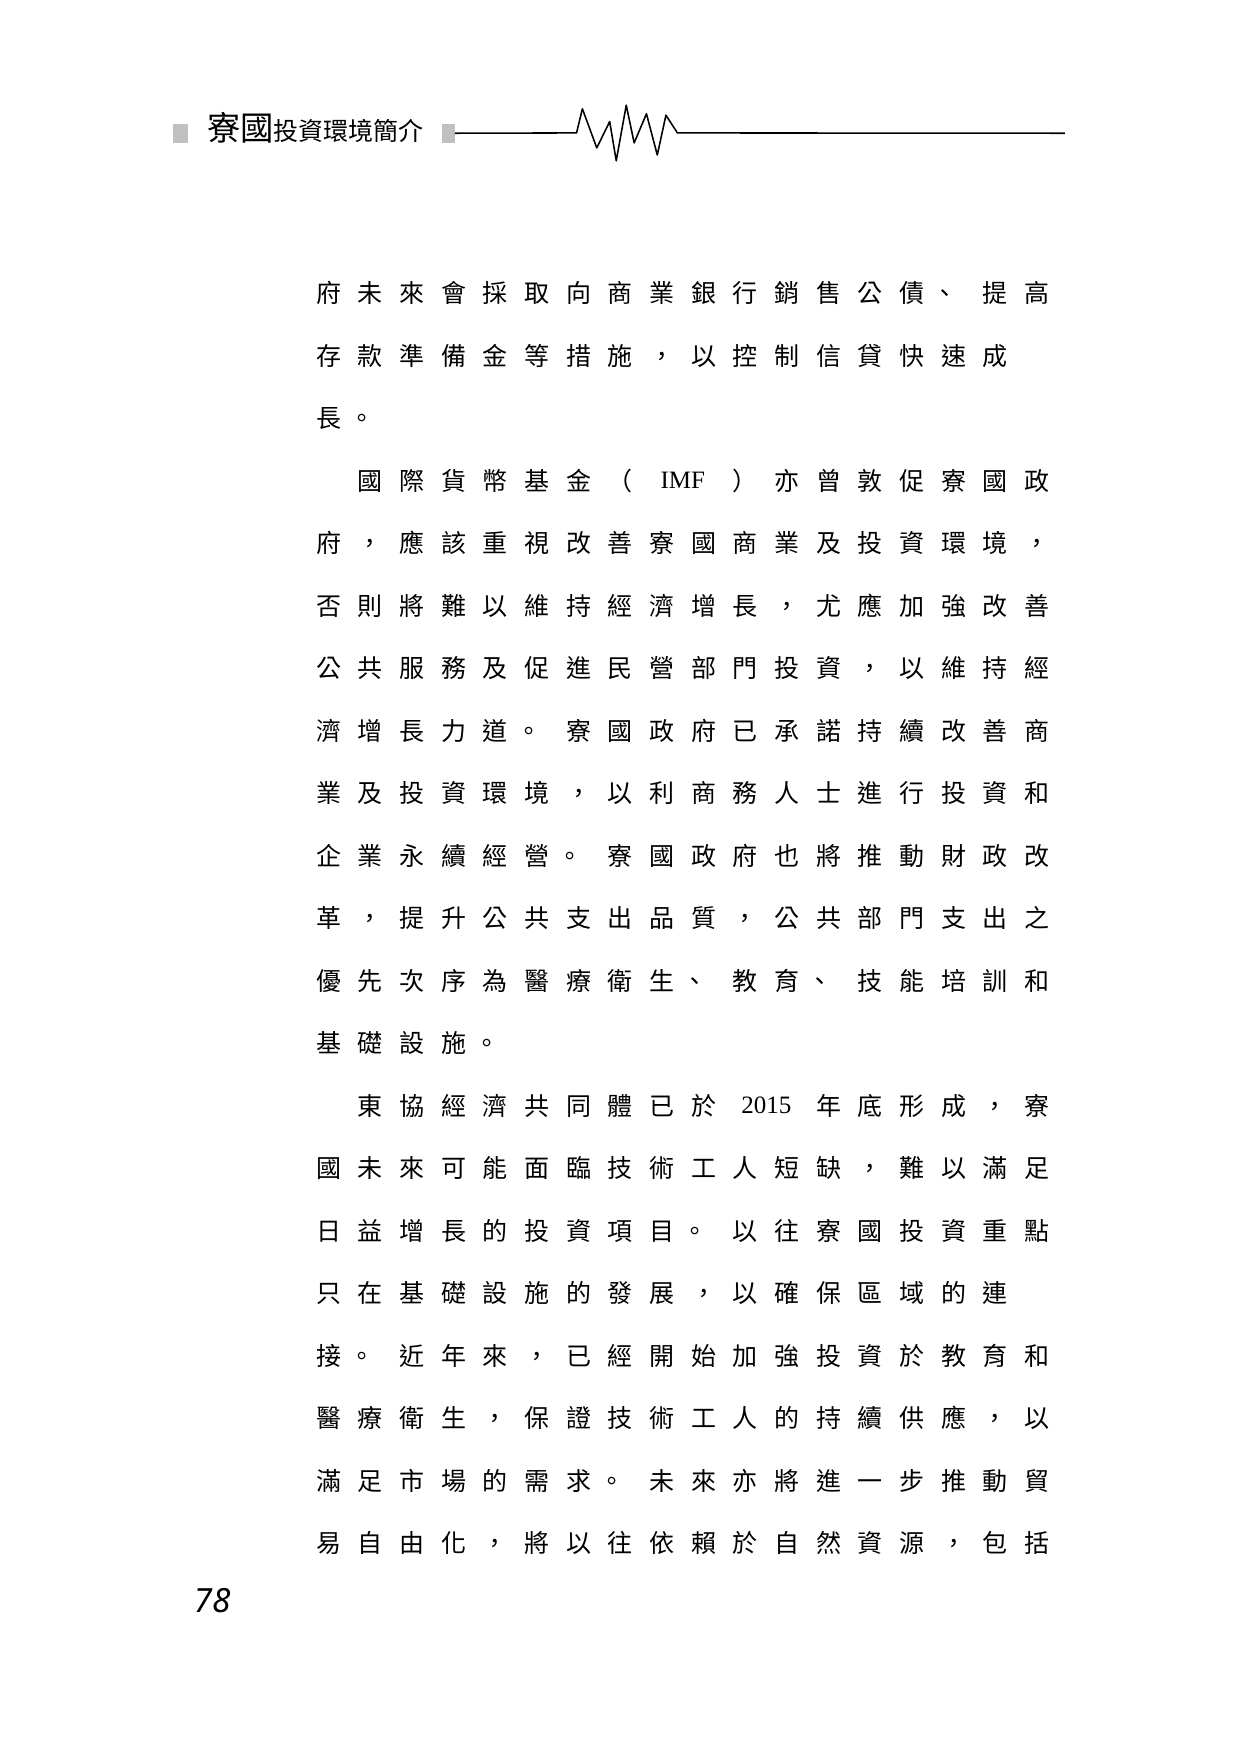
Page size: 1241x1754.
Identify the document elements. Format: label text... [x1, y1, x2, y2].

text 國際貨幣基金（IMF）亦曾敦促寮國政府，應該重視改善寮國商業及投資環境，否則將難以維持經濟增長，尤應加強改善公共服務及促進民營部門投資，以維持經濟增長力道。寮國政府已承諾持續改善商業及投資環境，以利商務人士進行投資和企業永續經營。寮國政府也將推動財政改革，提升公共支出品質，公共部門支出之優先次序為醫療衛生、教育、技能培訓和基礎設施。 [281, 438, 1058, 1063]
text 東協經濟共同體已於2015年底形成，寮國未來可能面臨技術工人短缺，難以滿足日益增長的投資項目。以往寮國投資重點只在基礎設施的發展，以確保區域的連接。近年來，已經開始加強投資於教育和醫療衛生，保證技術工人的持續供應，以滿足市場的需求。未來亦將進一步推動貿易自由化，將以往依賴於自然資源，包括 [281, 1063, 1058, 1563]
text 府未來會採取向商業銀行銷售公債、提高存款準備金等措施，以控制信貸快速成長。 [281, 250, 1058, 438]
